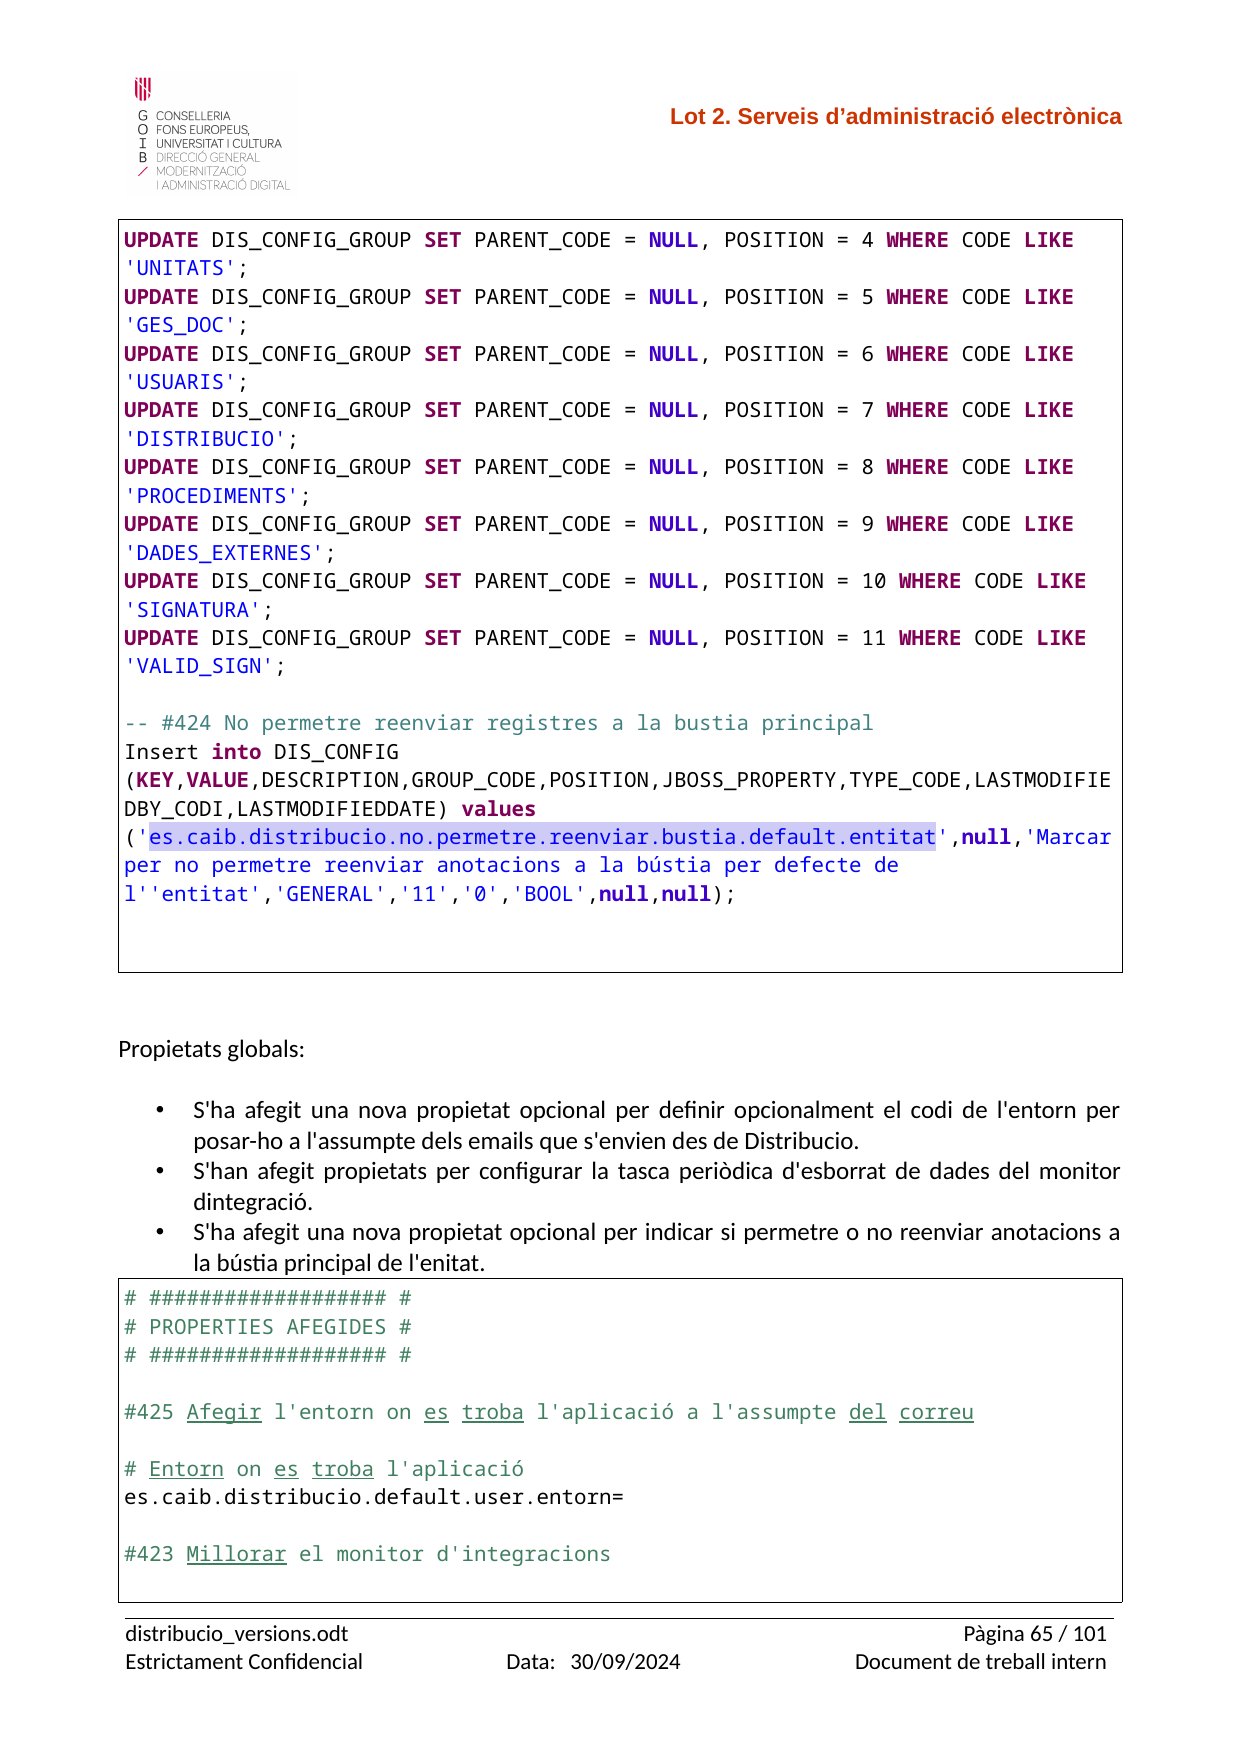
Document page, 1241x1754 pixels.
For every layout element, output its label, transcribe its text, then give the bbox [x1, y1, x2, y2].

text Propietats globals: [118, 1033, 1122, 1064]
list S'ha afegit una nova propietat opcional per indicar si permetre o no reenviar anotacions a la bústia principal de l'enitat. [156, 1216, 1122, 1277]
list S'ha afegit una nova propietat opcional per definir opcionalment el codi de l'entorn per posar-ho a l'assumpte dels emails que s'envien des de Distribucio. [156, 1094, 1122, 1155]
list S'han afegit propietats per configurar la tasca periòdica d'esborrat de dades del monitor dintegració. [156, 1155, 1122, 1216]
picture [126, 70, 299, 197]
table_header UPDATE DIS_CONFIG_GROUP SET PARENT_CODE = NULL, POSITION = 4 WHERE CODE LIKE 'UNITATS'; UPDATE DIS_CONFIG_GROUP SET PARENT_CODE = NULL, POSITION = 5 WHERE CODE LIKE 'GES_DOC'; UPDATE DIS_CONFIG_GROUP SET PARENT_CODE = NULL, POSITION = 6 WHERE CODE LIKE 'USUARIS'; UPDATE DIS_CONFIG_GROUP SET PARENT_CODE = NULL, POSITION = 7 WHERE CODE LIKE 'DISTRIBUCIO'; UPDATE DIS_CONFIG_GROUP SET PARENT_CODE = NULL, POSITION = 8 WHERE CODE LIKE 'PROCEDIMENTS'; UPDATE DIS_CONFIG_GROUP SET PARENT_CODE = NULL, POSITION = 9 WHERE CODE LIKE 'DADES_EXTERNES'; UPDATE DIS_CONFIG_GROUP SET PARENT_CODE = NULL, POSITION = 10 WHERE CODE LIKE 'SIGNATURA'; UPDATE DIS_CONFIG_GROUP SET PARENT_CODE = NULL, POSITION = 11 WHERE CODE LIKE 'VALID_SIGN'; -- #424 No permetre reenviar registres a la bustia principal Insert into DIS_CONFIG (KEY,VALUE,DESCRIPTION,GROUP_CODE,POSITION,JBOSS_PROPERTY,TYPE_CODE,LASTMODIFIEDBY_CODI,LASTMODIFIEDDATE) values ('es.caib.distribucio.no.permetre.reenviar.bustia.default.entitat',null,'Marcar per no permetre reenviar anotacions a la bústia per defecte de l''entitat','GENERAL','11','0','BOOL',null,null); [119, 220, 1122, 972]
table_header # ################### # # PROPERTIES AFEGIDES # # ################### # #425 Afegir l'entorn on es troba l'aplicació a l'assumpte del correu # Entorn on es troba l'aplicació es.caib.distribucio.default.user.entorn= #423 Millorar el monitor d'integracions [119, 1279, 1122, 1602]
